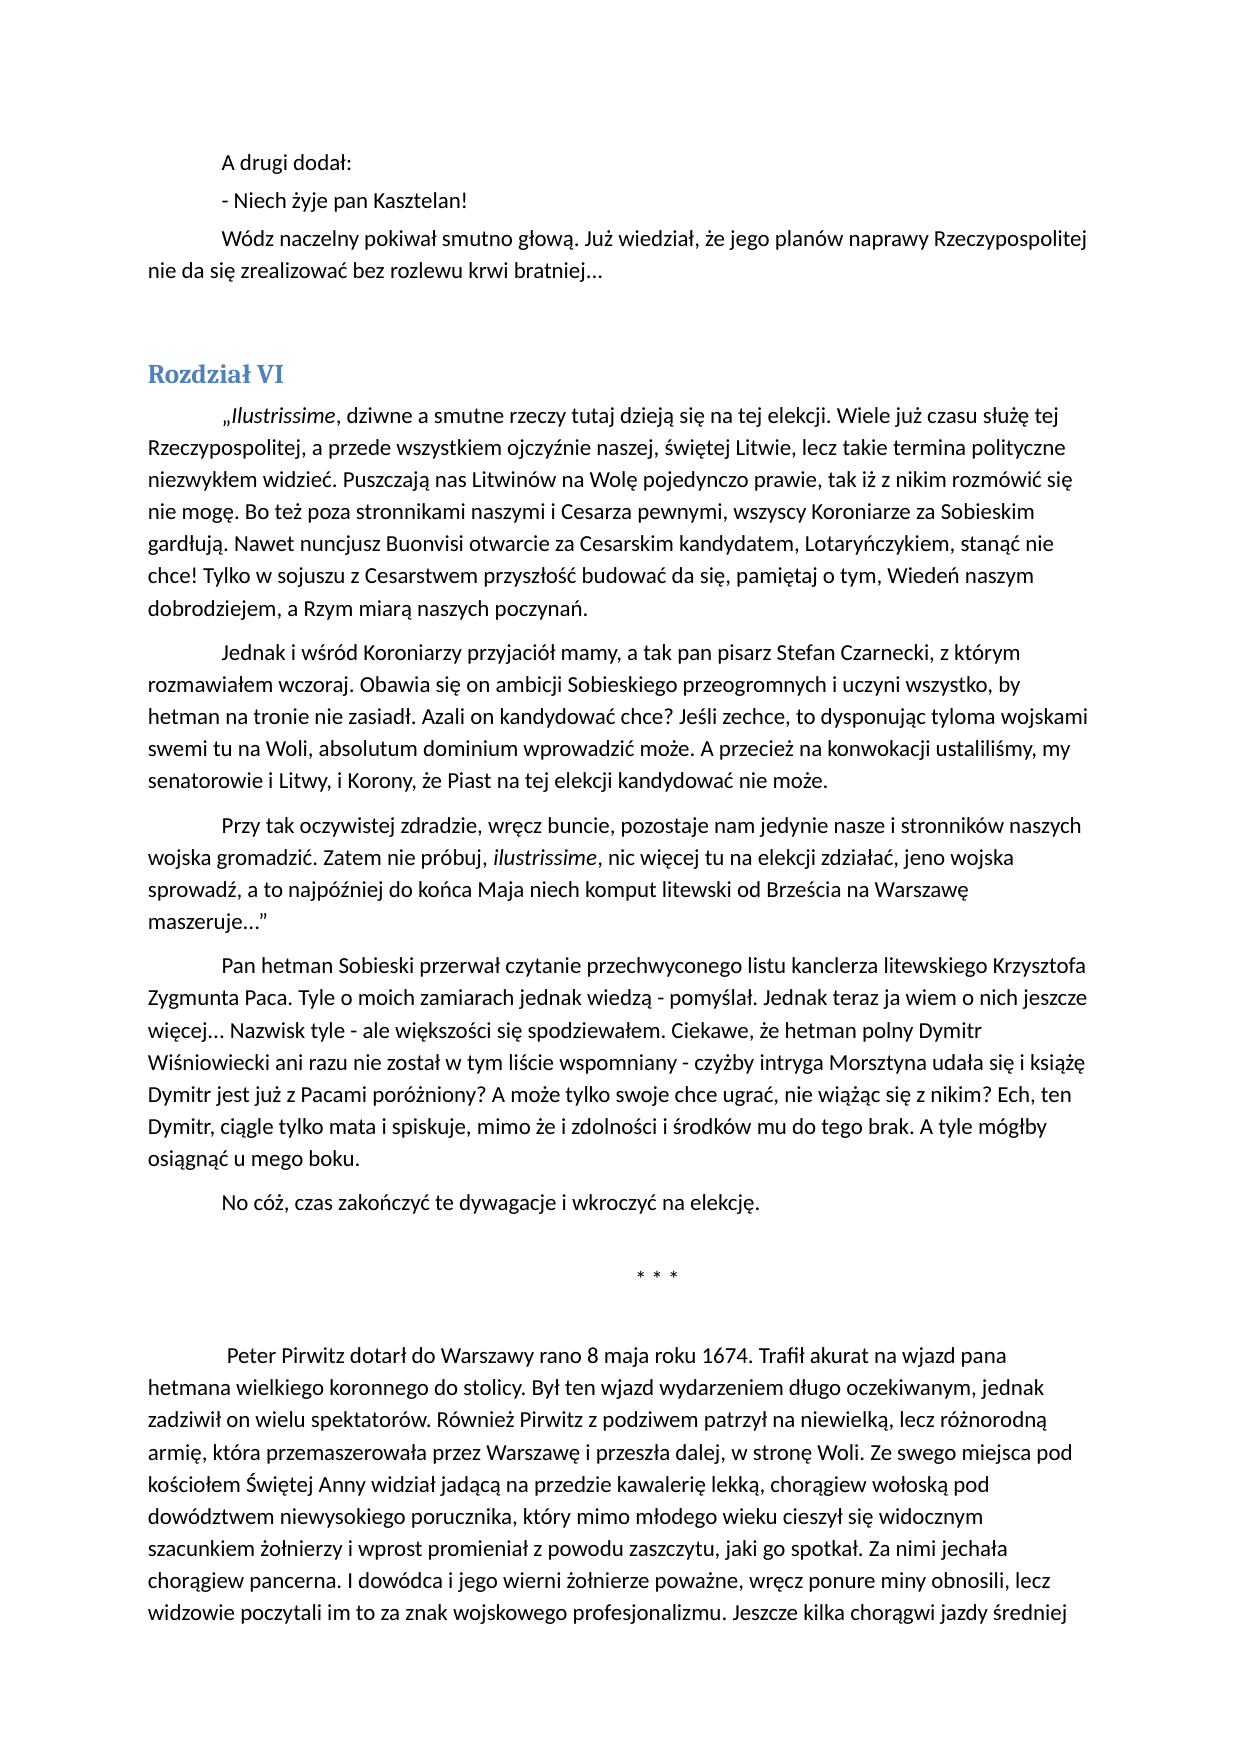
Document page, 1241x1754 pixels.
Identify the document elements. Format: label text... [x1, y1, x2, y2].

text - Niech żyje pan Kasztelan! [221, 186, 1093, 214]
text „Ilustrissime, dziwne a smutne rzeczy tutaj dzieją się na tej elekcji. Wiele już czasu służę tej Rzeczypospolitej, a przede wszystkiem ojczyźnie naszej, świętej Litwie, lecz takie termina polityczne niezwykłem widzieć. Puszczają nas Litwinów na Wolę pojedynczo prawie, tak iż z nikim rozmówić się nie mogę. Bo też poza stronnikami naszymi i Cesarza pewnymi, wszyscy Koroniarze za Sobieskim gardłują. Nawet nuncjusz Buonvisi otwarcie za Cesarskim kandydatem, Lotaryńczykiem, stanąć nie chce! Tylko w sojuszu z Cesarstwem przyszłość budować da się, pamiętaj o tym, Wiedeń naszym dobrodziejem, a Rzym miarą naszych poczynań. [148, 401, 1093, 622]
text * * * [148, 1265, 1093, 1293]
text A drugi dodał: [148, 148, 1093, 176]
text Przy tak oczywistej zdradzie, wręcz buncie, pozostaje nam jedynie nasze i stronników naszych wojska gromadzić. Zatem nie próbuj, ilustrissime, nic więcej tu na elekcji zdziałać, jeno wojska sprowadź, a to najpóźniej do końca Maja niech komput litewski od Brześcia na Warszawę maszeruje...” [148, 811, 1093, 935]
text Pan hetman Sobieski przerwał czytanie przechwyconego listu kanclerza litewskiego Krzysztofa Zygmunta Paca. Tyle o moich zamiarach jednak wiedzą - pomyślał. Jednak teraz ja wiem o nich jeszcze więcej... Nazwisk tyle - ale większości się spodziewałem. Ciekawe, że hetman polny Dymitr Wiśniowiecki ani razu nie został w tym liście wspomniany - czyżby intryga Morsztyna udała się i książę Dymitr jest już z Pacami poróżniony? A może tylko swoje chce ugrać, nie wiążąc się z nikim? Ech, ten Dymitr, ciągle tylko mata i spiskuje, mimo że i zdolności i środków mu do tego brak. A tyle mógłby osiągnąć u mego boku. [148, 951, 1093, 1172]
text Peter Pirwitz dotarł do Warszawy rano 8 maja roku 1674. Trafił akurat na wjazd pana hetmana wielkiego koronnego do stolicy. Był ten wjazd wydarzeniem długo oczekiwanym, jednak zadziwił on wielu spektatorów. Również Pirwitz z podziwem patrzył na niewielką, lecz różnorodną armię, która przemaszerowała przez Warszawę i przeszła dalej, w stronę Woli. Ze swego miejsca pod kościołem Świętej Anny widział jadącą na przedzie kawalerię lekką, chorągiew wołoską pod dowództwem niewysokiego porucznika, który mimo młodego wieku cieszył się widocznym szacunkiem żołnierzy i wprost promieniał z powodu zaszczytu, jaki go spotkał. Za nimi jechała chorągiew pancerna. I dowódca i jego wierni żołnierze poważne, wręcz ponure miny obnosili, lecz widzowie poczytali im to za znak wojskowego profesjonalizmu. Jeszcze kilka chorągwi jazdy średniej [148, 1341, 1093, 1627]
text Jednak i wśród Koroniarzy przyjaciół mamy, a tak pan pisarz Stefan Czarnecki, z którym rozmawiałem wczoraj. Obawia się on ambicji Sobieskiego przeogromnych i uczyni wszystko, by hetman na tronie nie zasiadł. Azali on kandydować chce? Jeśli zechce, to dysponując tyloma wojskami swemi tu na Woli, absolutum dominium wprowadzić może. A przecież na konwokacji ustaliliśmy, my senatorowie i Litwy, i Korony, że Piast na tej elekcji kandydować nie może. [148, 638, 1093, 795]
text No cóż, czas zakończyć te dywagacje i wkroczyć na elekcję. [148, 1188, 1093, 1217]
text Wódz naczelny pokiwał smutno głową. Już wiedział, że jego planów naprawy Rzeczypospolitej nie da się zrealizować bez rozlewu krwi bratniej... [148, 224, 1093, 284]
subtitle Rozdział VI [148, 359, 1093, 390]
